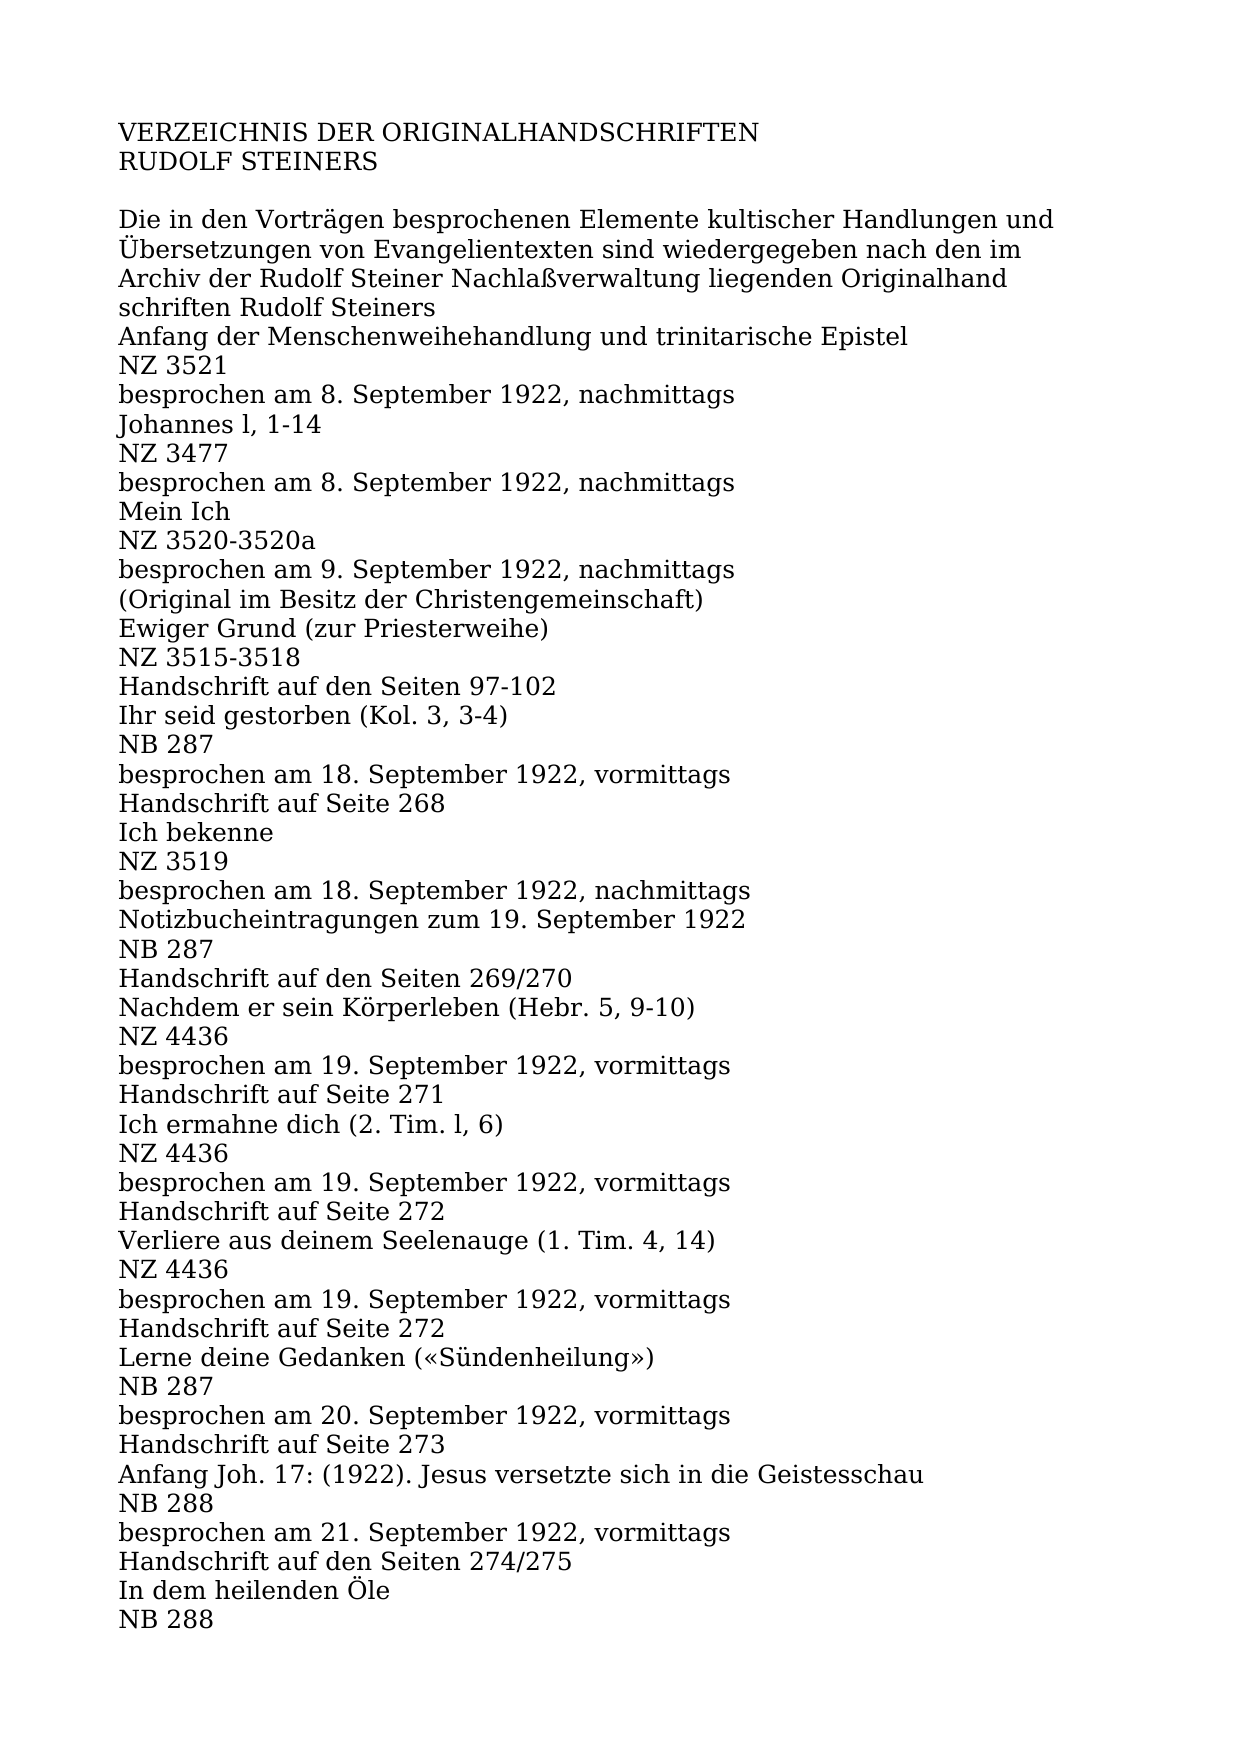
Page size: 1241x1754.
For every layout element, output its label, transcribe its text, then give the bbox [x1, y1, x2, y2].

text besprochen am 19. September 1922, vormittags [118, 1051, 1122, 1081]
text NB 287 [118, 731, 1122, 760]
text Handschrift auf Seite 268 [118, 789, 1122, 818]
text Handschrift auf Seite 272 [118, 1314, 1122, 1343]
text NZ 3515-3518 [118, 643, 1122, 672]
text Ich ermahne dich (2. Tim. l, 6) [118, 1110, 1122, 1139]
text besprochen am 19. September 1922, vormittags [118, 1285, 1122, 1314]
text Ihr seid gestorben (Kol. 3, 3-4) [118, 701, 1122, 731]
text NB 288 [118, 1606, 1122, 1635]
text NB 288 [118, 1489, 1122, 1518]
text NZ 4436 [118, 1022, 1122, 1051]
text Handschrift auf Seite 272 [118, 1197, 1122, 1226]
text VERZEICHNIS DER ORIGINALHANDSCHRIFTEN [118, 118, 1122, 147]
text Verliere aus deinem Seelenauge (1. Tim. 4, 14) [118, 1226, 1122, 1256]
text besprochen am 20. September 1922, vormittags [118, 1401, 1122, 1431]
text Handschrift auf den Seiten 269/270 [118, 964, 1122, 993]
text RUDOLF STEINERS [118, 147, 1122, 176]
text Ewiger Grund (zur Priesterweihe) [118, 614, 1122, 643]
text besprochen am 21. September 1922, vormittags [118, 1518, 1122, 1547]
text Lerne deine Gedanken («Sündenheilung») [118, 1343, 1122, 1372]
text besprochen am 8. September 1922, nachmittags [118, 468, 1122, 497]
text besprochen am 8. September 1922, nachmittags [118, 381, 1122, 410]
text Übersetzungen von Evangelientexten sind wiedergegeben nach den im [118, 235, 1122, 264]
text NZ 3519 [118, 847, 1122, 876]
text Handschrift auf den Seiten 274/275 [118, 1547, 1122, 1576]
text besprochen am 19. September 1922, vormittags [118, 1168, 1122, 1197]
text NZ 4436 [118, 1139, 1122, 1168]
text Notizbucheintragungen zum 19. September 1922 [118, 906, 1122, 935]
text Ich bekenne [118, 818, 1122, 847]
text Nachdem er sein Körperleben (Hebr. 5, 9-10) [118, 993, 1122, 1022]
text besprochen am 18. September 1922, nachmittags [118, 876, 1122, 906]
text besprochen am 18. September 1922, vormittags [118, 760, 1122, 789]
text Handschrift auf Seite 273 [118, 1431, 1122, 1460]
text Die in den Vorträgen besprochenen Elemente kultischer Handlungen und [118, 206, 1122, 235]
text Anfang Joh. 17: (1922). Jesus versetzte sich in die Geistesschau [118, 1460, 1122, 1489]
text Johannes l, 1-14 [118, 410, 1122, 439]
text In dem heilenden Öle [118, 1576, 1122, 1606]
text NZ 4436 [118, 1256, 1122, 1285]
text besprochen am 9. September 1922, nachmittags [118, 556, 1122, 585]
text Archiv der Rudolf Steiner Nachlaßverwaltung liegenden Originalhand schriften Rudolf Steiners [118, 264, 1122, 322]
text NZ 3477 [118, 439, 1122, 468]
text NB 287 [118, 1372, 1122, 1401]
text NZ 3521 [118, 351, 1122, 381]
text (Original im Besitz der Christengemeinschaft) [118, 585, 1122, 614]
text NZ 3520-3520a [118, 526, 1122, 556]
text NB 287 [118, 935, 1122, 964]
text Mein Ich [118, 497, 1122, 526]
text Anfang der Menschenweihehandlung und trinitarische Epistel [118, 322, 1122, 351]
text Handschrift auf den Seiten 97-102 [118, 672, 1122, 701]
text Handschrift auf Seite 271 [118, 1081, 1122, 1110]
